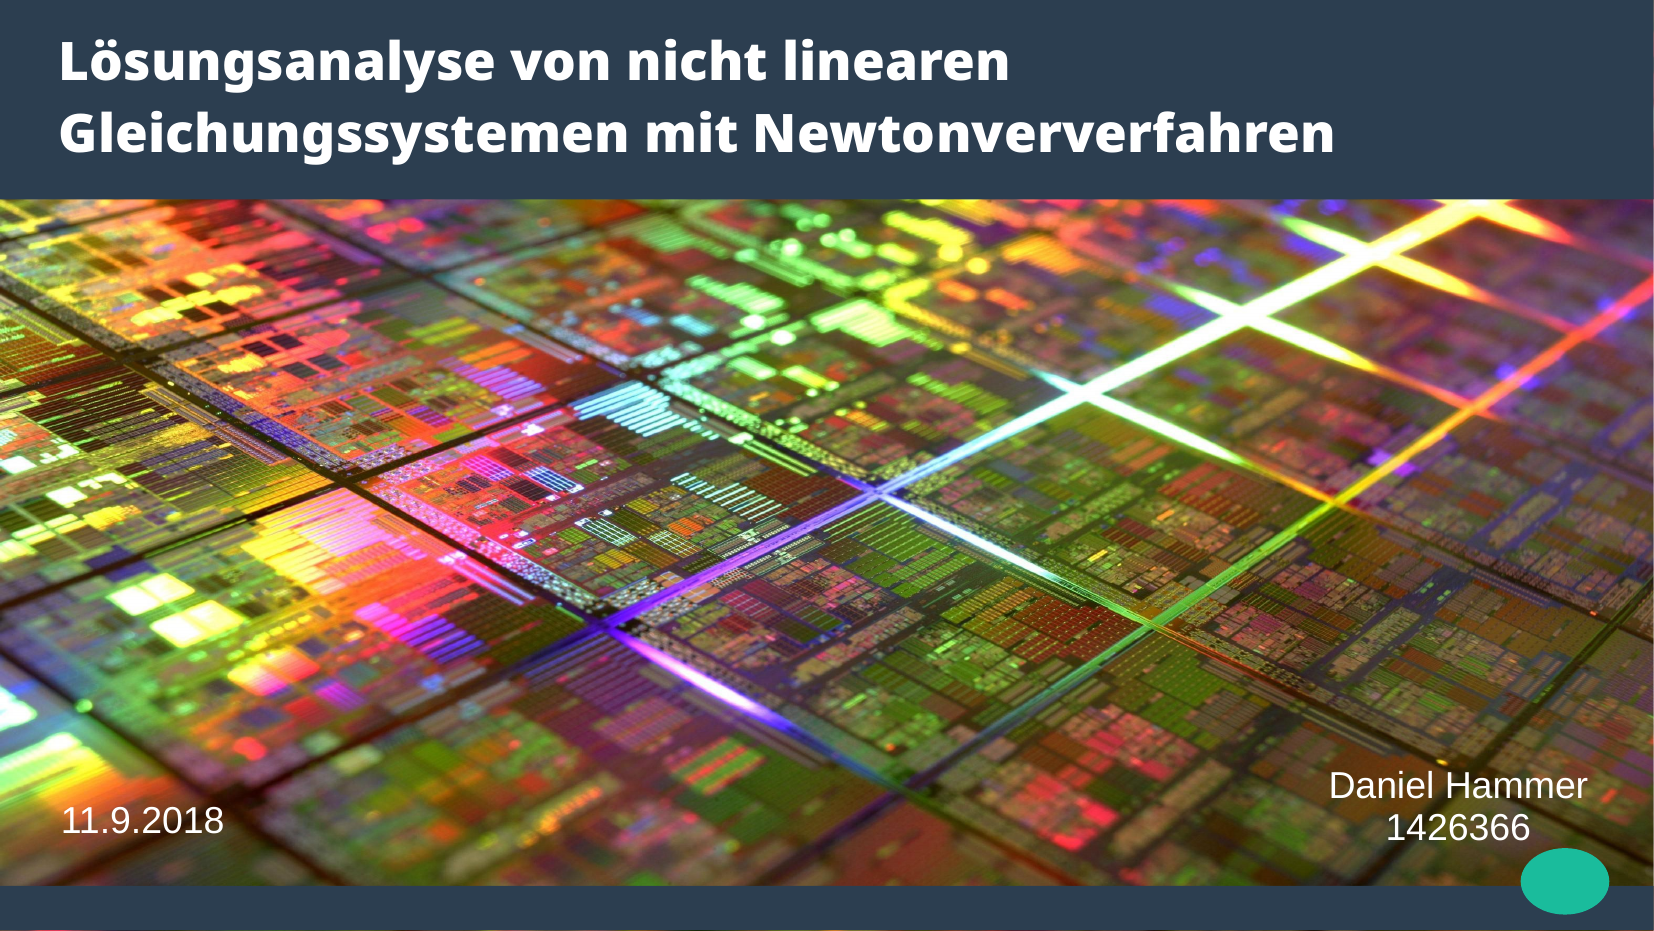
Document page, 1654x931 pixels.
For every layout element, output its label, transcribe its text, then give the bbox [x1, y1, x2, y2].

text_box Daniel Hammer 1426366 [1293, 757, 1624, 857]
picture [0, 200, 1654, 885]
title Lösungsanalyse von nicht linearen Gleichungssystemen mit Newtonververfahren [59, 3, 1595, 189]
text_box 11.9.2018 [46, 791, 242, 849]
